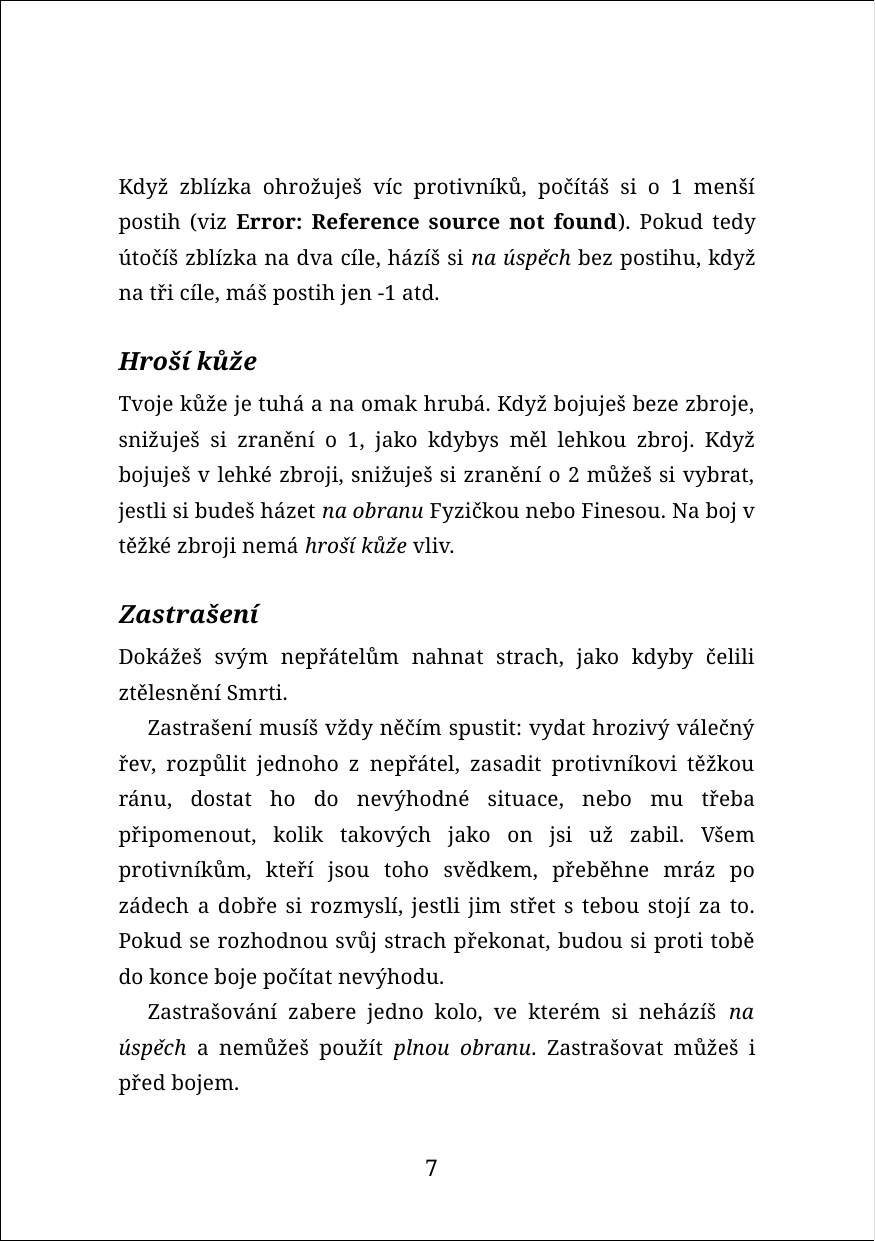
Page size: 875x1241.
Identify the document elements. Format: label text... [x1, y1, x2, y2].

text Dokážeš svým nepřátelům nahnat strach, jako kdyby čelili ztělesnění Smrti. Zastrašení musíš vždy něčím spustit: vydat hrozivý válečný řev, rozpůlit jednoho z nepřátel, zasadit protivníkovi těžkou ránu, dostat ho do nevýhodné situace, nebo mu třeba připomenout, kolik takových jako on jsi už zabil. Všem protivníkům, kteří jsou toho svědkem, přeběhne mráz po zádech a dobře si rozmyslí, jestli jim střet s tebou stojí za to. Pokud se rozhodnou svůj strach překonat, budou si proti tobě do konce boje počítat nevýhodu. Zastrašování zabere jedno kolo, ve kterém si neházíš na úspěch a nemůžeš použít plnou obranu. Zastrašovat můžeš i před bojem. [118, 642, 756, 1097]
subtitle Zastrašení [118, 596, 756, 630]
text Tvoje kůže je tuhá a na omak hrubá. Když bojuješ beze zbroje, snižuješ si zranění o 1, jako kdybys měl lehkou zbroj. Když bojuješ v lehké zbroji, snižuješ si zranění o 2 můžeš si vybrat, jestli si budeš házet na obranu Fyzičkou nebo Finesou. Na boj v těžké zbroji nemá hroší kůže vliv. [118, 389, 756, 560]
subtitle Hroší kůže [118, 343, 756, 377]
text Když zblízka ohrožuješ víc protivníků, počítáš si o 1 menší postih (viz Error: Reference source not found). Pokud tedy útočíš zblízka na dva cíle, házíš si na úspěch bez postihu, když na tři cíle, máš postih jen -1 atd. [118, 172, 756, 307]
